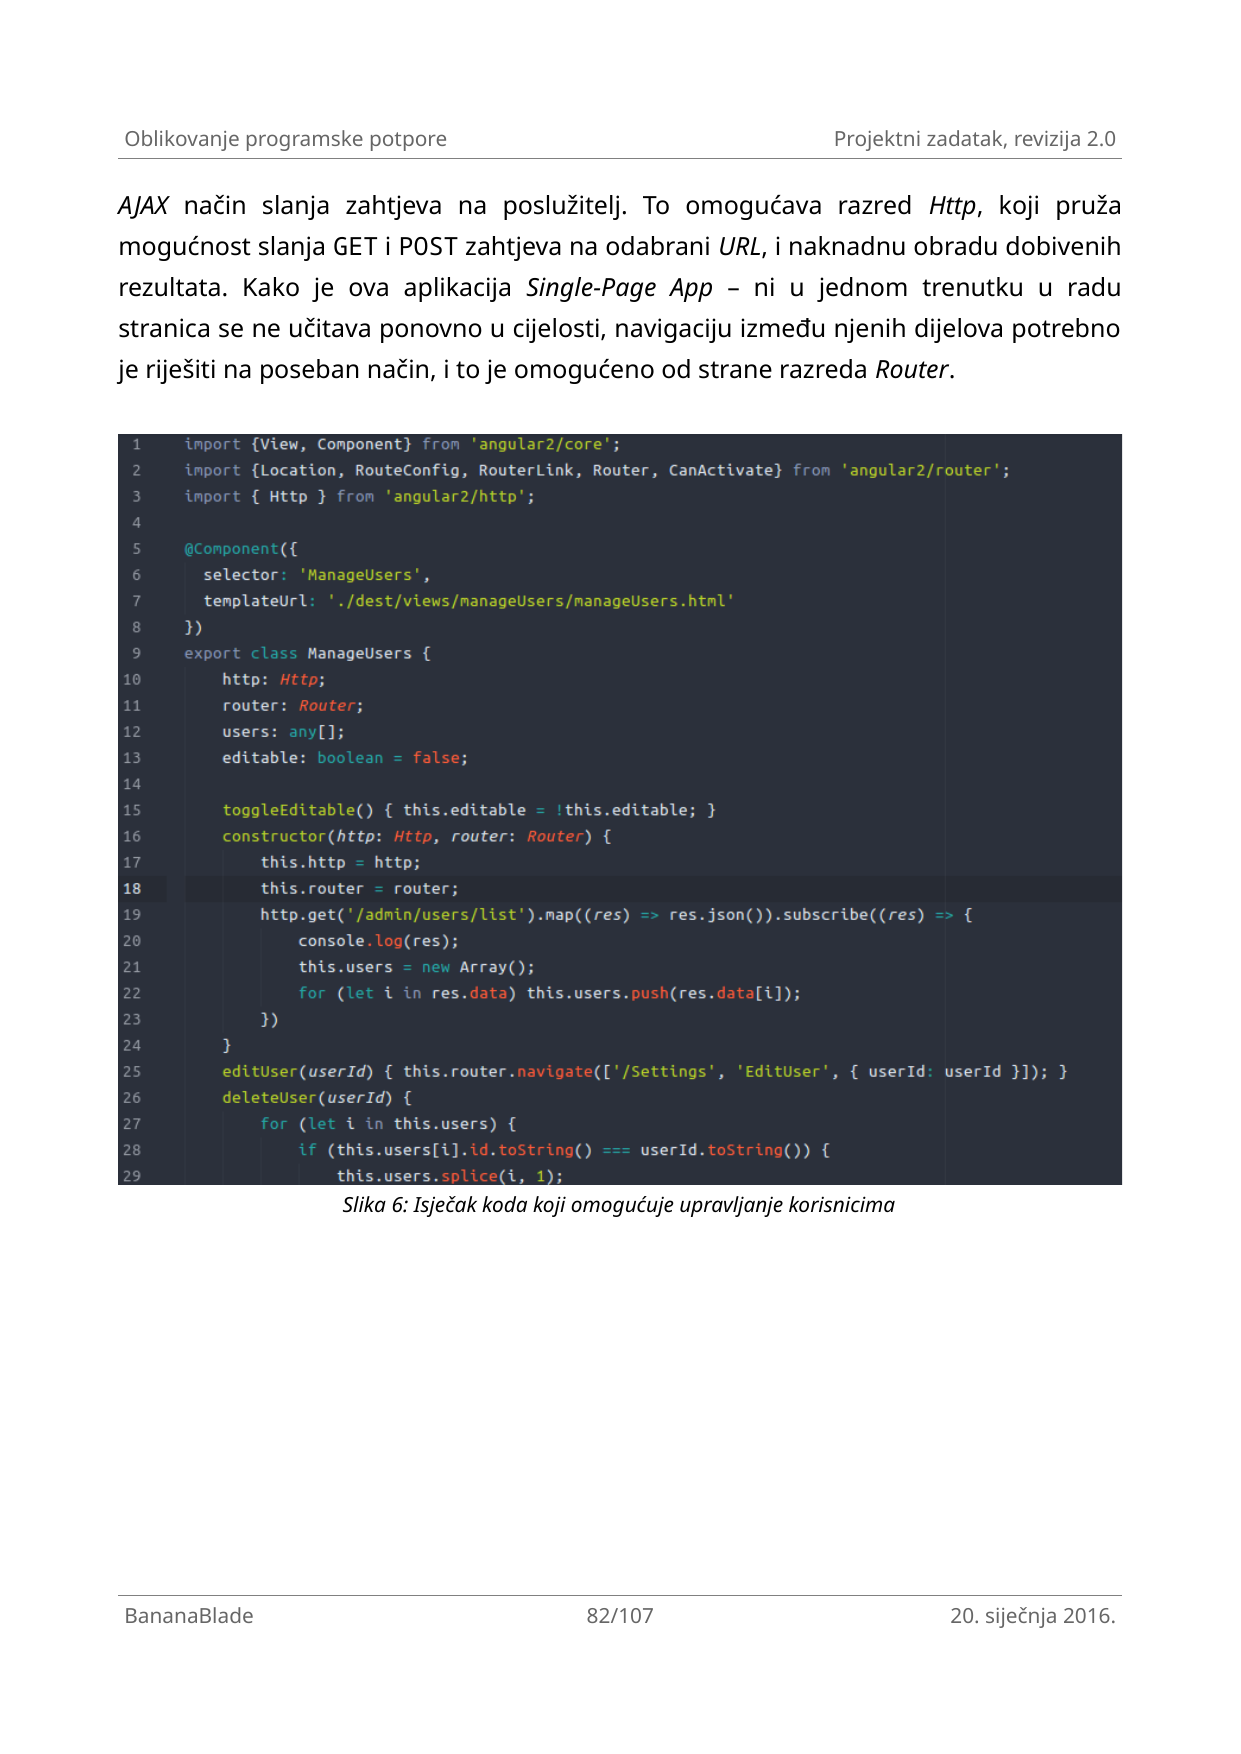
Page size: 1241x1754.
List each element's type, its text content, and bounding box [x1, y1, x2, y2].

text Slika 6: Isječak koda koji omogućuje upravljanje korisnicima [118, 1185, 1122, 1218]
picture [118, 434, 1123, 1185]
text AJAX način slanja zahtjeva na poslužitelj. To omogućava razred Http, koji pruža mogućnost slanja GET i POST zahtjeva na odabrani URL, i naknadnu obradu dobivenih rezultata. Kako je ova aplikacija Single-Page App – ni u jednom trenutku u radu stranica se ne učitava ponovno u cijelosti, navigaciju između njenih dijelova potrebno je riješiti na poseban način, i to je omogućeno od strane razreda Router. [118, 188, 1122, 385]
